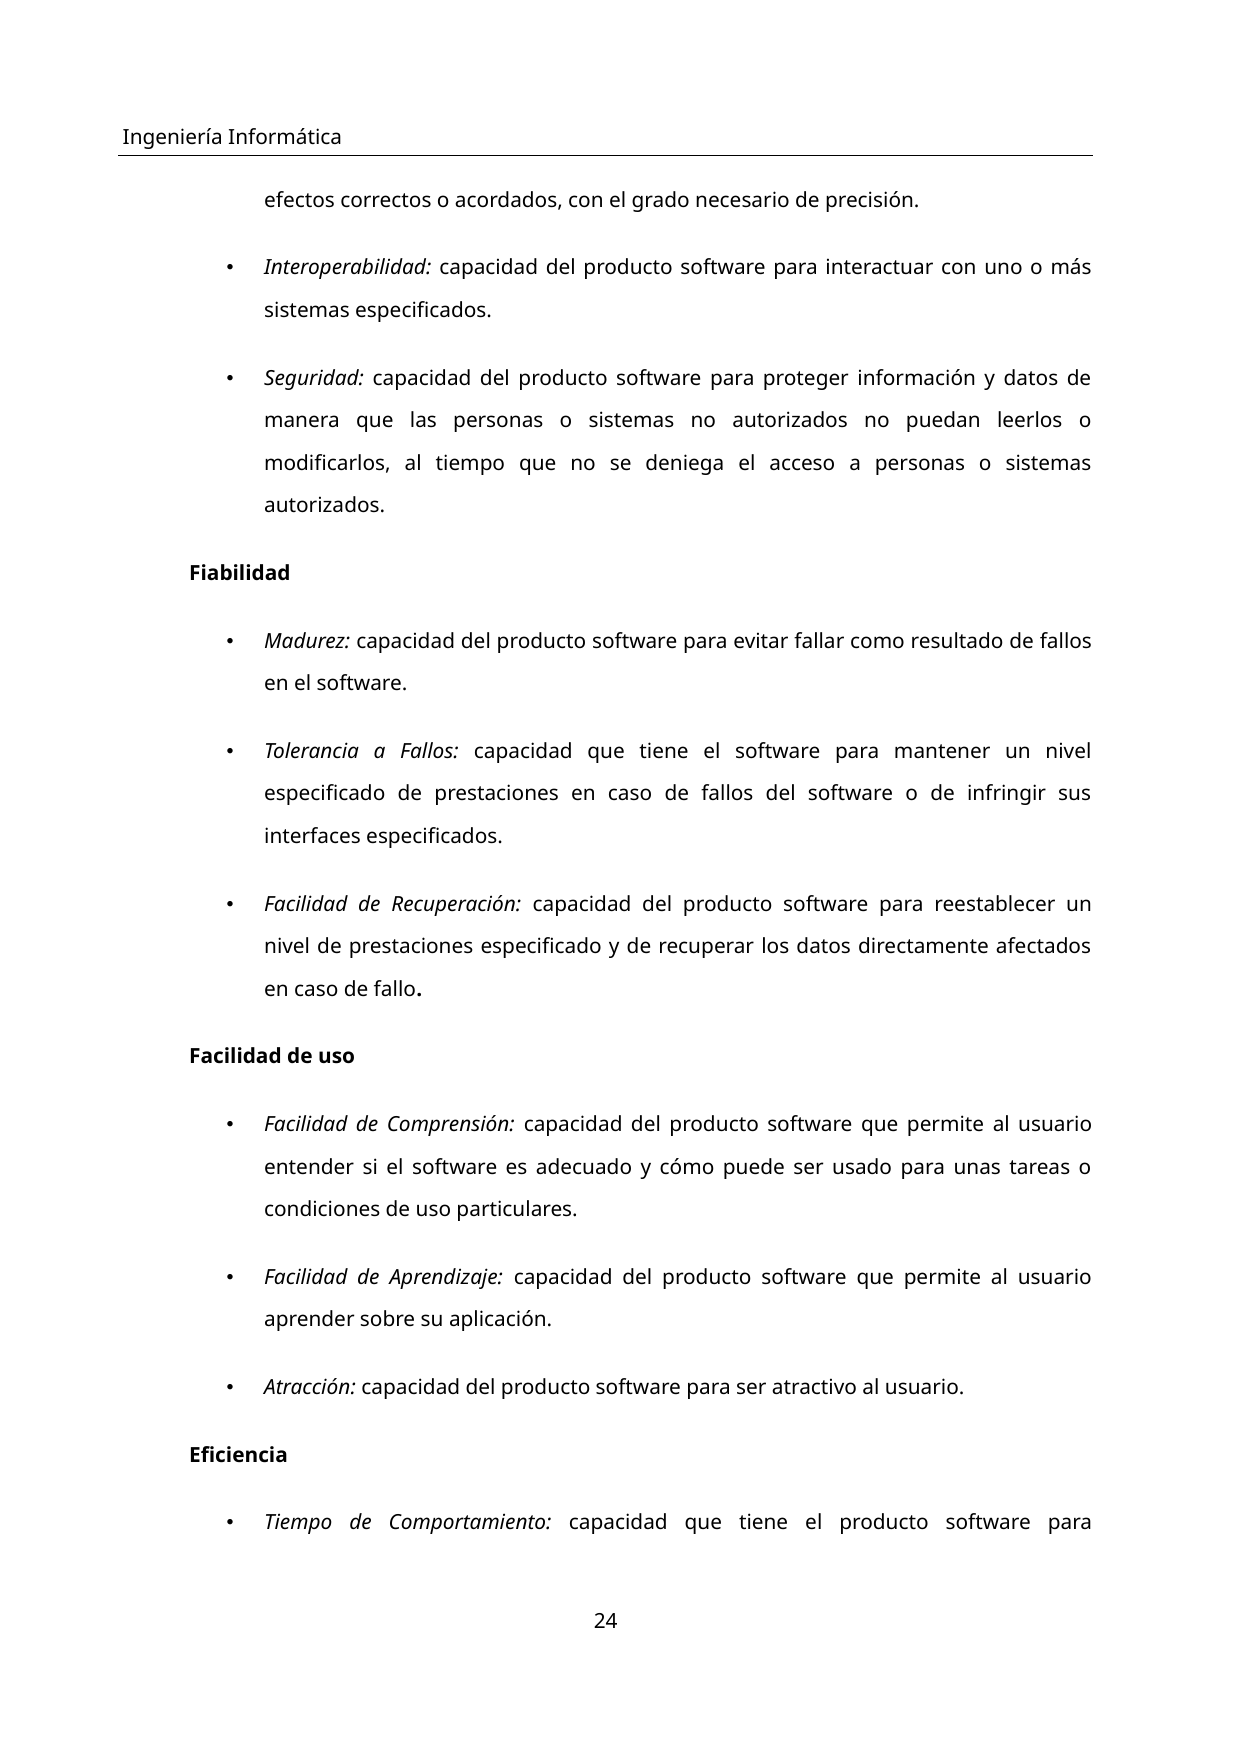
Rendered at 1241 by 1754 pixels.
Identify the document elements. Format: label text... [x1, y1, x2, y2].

list Interoperabilidad: capacidad del producto software para interactuar con uno o más sistemas especificados. [226, 252, 1093, 323]
list Tiempo de Comportamiento: capacidad que tiene el producto software para [226, 1507, 1093, 1536]
text Facilidad de uso [118, 1042, 1093, 1070]
text Eficiencia [118, 1440, 1093, 1468]
list Seguridad: capacidad del producto software para proteger información y datos de manera que las personas o sistemas no autorizados no puedan leerlos o modificarlos, al tiempo que no se deniega el acceso a personas o sistemas autorizados. [226, 363, 1093, 519]
list Atracción: capacidad del producto software para ser atractivo al usuario. [226, 1372, 1093, 1401]
list Facilidad de Recuperación: capacidad del producto software para reestablecer un nivel de prestaciones especificado y de recuperar los datos directamente afectados en caso de fallo. [226, 889, 1093, 1002]
list efectos correctos o acordados, con el grado necesario de precisión. [226, 185, 1093, 213]
list Tolerancia a Fallos: capacidad que tiene el software para mantener un nivel especificado de prestaciones en caso de fallos del software o de infringir sus interfaces especificados. [226, 736, 1093, 849]
list Facilidad de Comprensión: capacidad del producto software que permite al usuario entender si el software es adecuado y cómo puede ser usado para unas tareas o condiciones de uso particulares. [226, 1109, 1093, 1223]
list Madurez: capacidad del producto software para evitar fallar como resultado de fallos en el software. [226, 626, 1093, 697]
text Fiabilidad [118, 558, 1093, 587]
list Facilidad de Aprendizaje: capacidad del producto software que permite al usuario aprender sobre su aplicación. [226, 1262, 1093, 1333]
